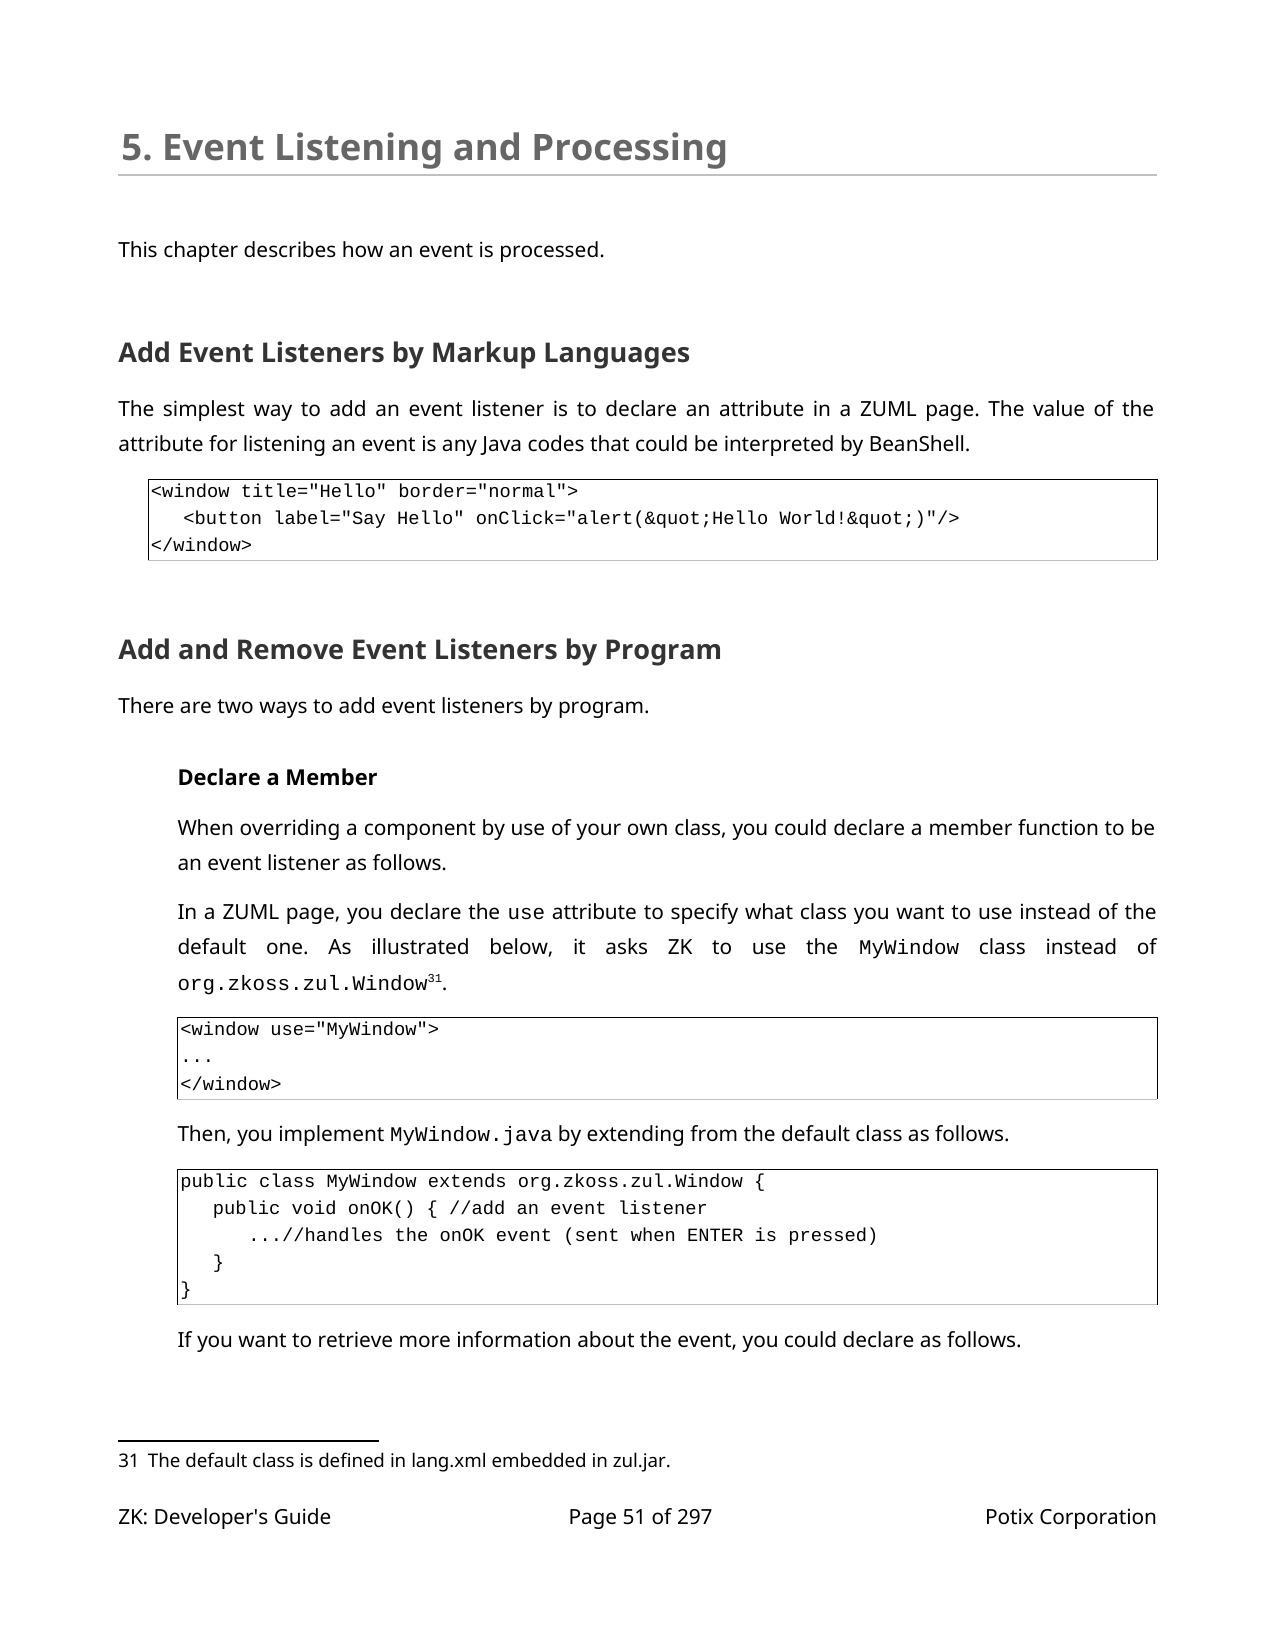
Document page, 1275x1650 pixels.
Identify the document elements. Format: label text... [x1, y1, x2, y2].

text <window use="MyWindow"> [178, 1018, 1157, 1041]
text ... [178, 1044, 1157, 1068]
text public void onOK() { //add an event listener [178, 1196, 1157, 1220]
text </window> [178, 1071, 1157, 1099]
text When overriding a component by use of your own class, you could declare a member function to be an event listener as follows. [177, 813, 1157, 876]
subtitle Add and Remove Event Listeners by Program [118, 631, 1157, 668]
subtitle Declare a Member [177, 762, 1157, 792]
text public class MyWindow extends org.zkoss.zul.Window { [178, 1170, 1157, 1193]
text ...//handles the onOK event (sent when ENTER is pressed) [178, 1223, 1157, 1247]
subtitle Add Event Listeners by Markup Languages [118, 334, 1157, 371]
text } [178, 1277, 1157, 1304]
text The default class is defined in lang.xml embedded in zul.jar. [118, 1447, 1157, 1473]
text In a ZUML page, you declare the use attribute to specify what class you want to use instead of the default one. As illustrated below, it asks ZK to use the MyWindow class instead of org.zkoss.zul.Window. [177, 897, 1157, 996]
text <button label="Say Hello" onClick="alert(&quot;Hello World!&quot;)"/> [149, 506, 1157, 530]
text } [178, 1250, 1157, 1274]
text This chapter describes how an event is processed. [118, 235, 1157, 263]
text If you want to retrieve more information about the event, you could declare as follows. [177, 1325, 1157, 1353]
text </window> [149, 533, 1157, 560]
subtitle 5. Event Listening and Processing [118, 118, 1157, 174]
text There are two ways to add event listeners by program. [118, 691, 1157, 719]
text The simplest way to add an event listener is to declare an attribute in a ZUML page. The value of the attribute for listening an event is any Java codes that could be interpreted by BeanShell. [118, 394, 1157, 458]
text Then, you implement MyWindow.java by extending from the default class as follows. [177, 1119, 1157, 1148]
text <window title="Hello" border="normal"> [149, 480, 1157, 503]
